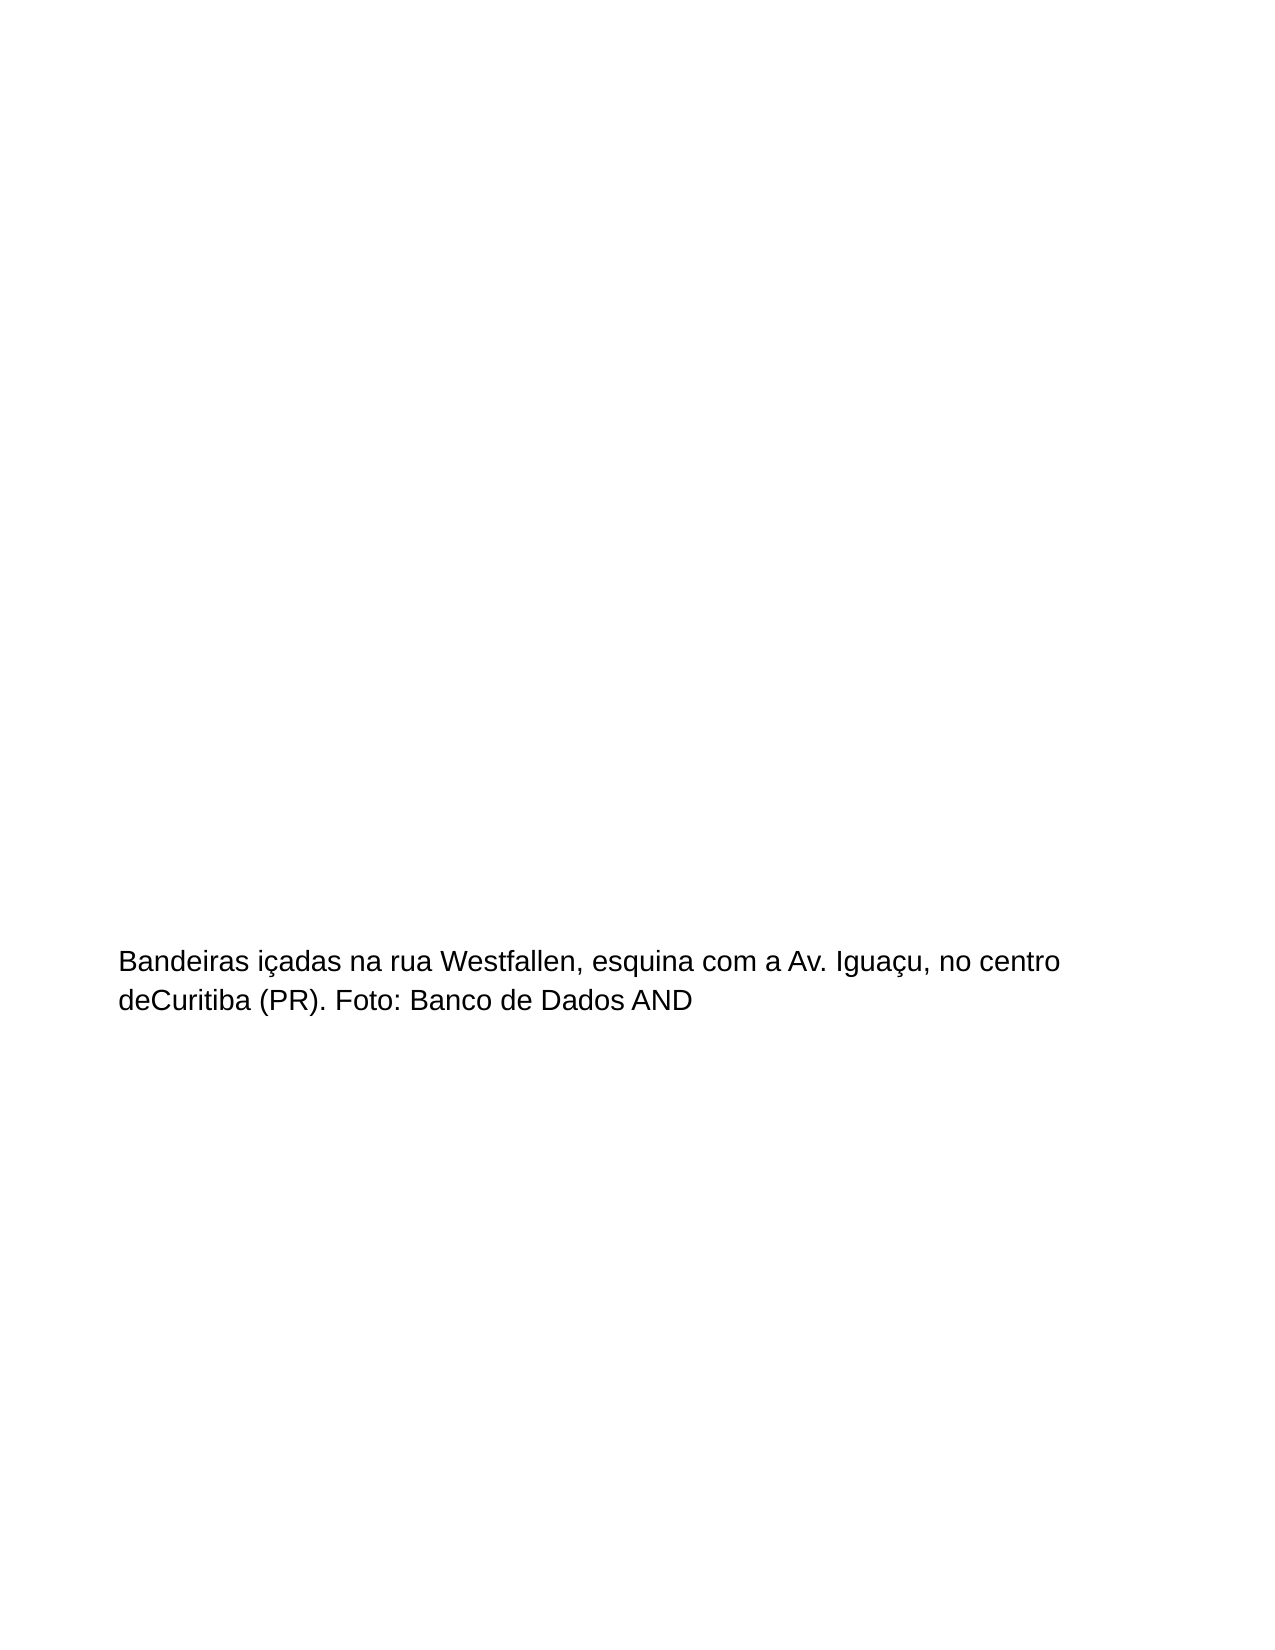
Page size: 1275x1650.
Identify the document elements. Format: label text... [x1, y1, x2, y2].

text Bandeiras içadas na rua Westfallen, esquina com a Av. Iguaçu, no centro deCuritiba (PR). Foto: Banco de Dados AND [118, 944, 1157, 1016]
